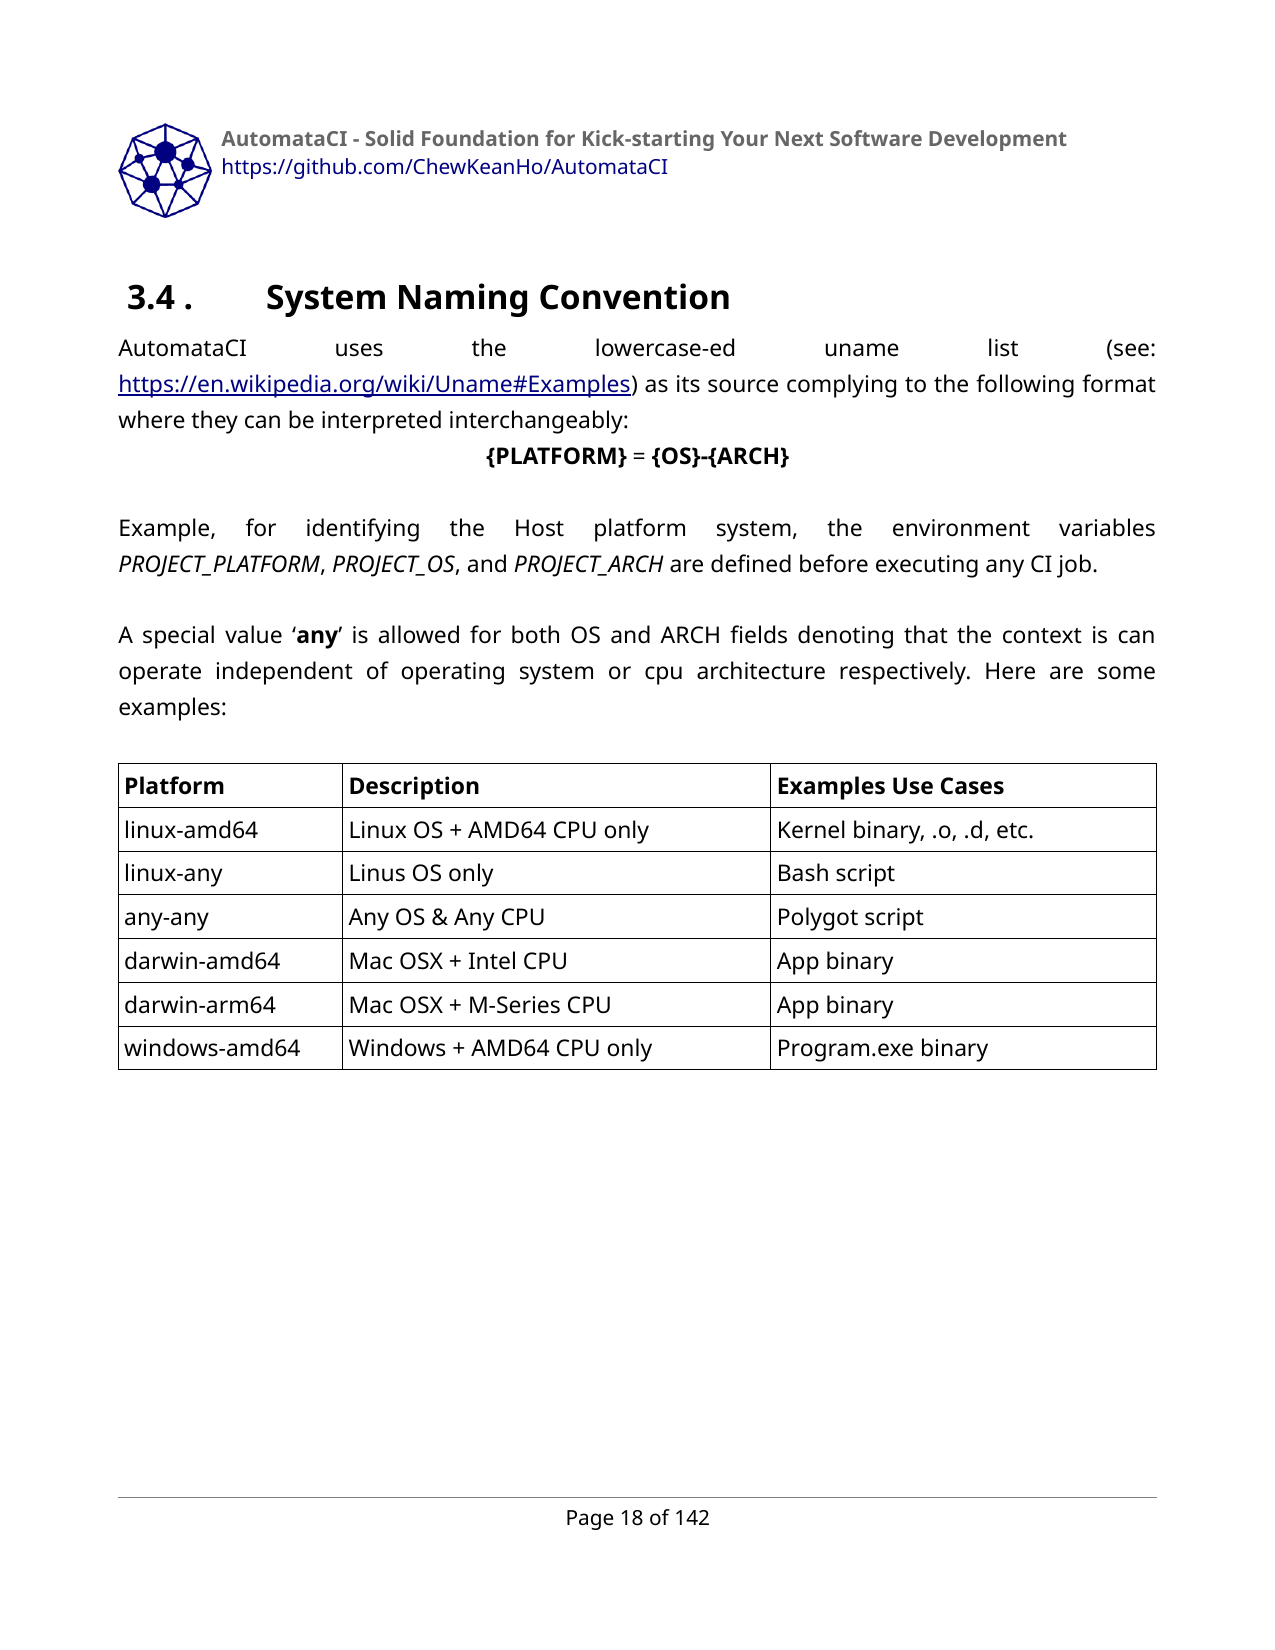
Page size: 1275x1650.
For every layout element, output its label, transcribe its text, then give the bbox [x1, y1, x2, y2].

text A special value ‘any’ is allowed for both OS and ARCH fields denoting that the context is can operate independent of operating system or cpu architecture respectively. Here are some examples: [118, 619, 1157, 722]
table_header Description [343, 764, 770, 807]
subtitle System Naming Convention [118, 274, 1157, 319]
table_cell Mac OSX + Intel CPU [343, 939, 770, 982]
table_cell Linux OS + AMD64 CPU only [343, 808, 770, 851]
table_cell Any OS & Any CPU [343, 895, 770, 938]
table_cell linux-amd64 [119, 808, 342, 851]
table_header Examples Use Cases [771, 764, 1156, 807]
table_cell darwin-arm64 [119, 983, 342, 1026]
text {PLATFORM} = {OS}-{ARCH} [118, 440, 1157, 471]
table_cell linux-any [119, 852, 342, 894]
table_header Platform [119, 764, 342, 807]
table_cell darwin-amd64 [119, 939, 342, 982]
picture [118, 123, 212, 218]
table_cell Linus OS only [343, 852, 770, 894]
text AutomataCI uses the lowercase-ed uname list (see: https://en.wikipedia.org/wiki/Uname#Examples) as its source complying to the following format where they can be interpreted interchangeably: [118, 332, 1157, 435]
table_cell App binary [771, 939, 1156, 982]
table_cell any-any [119, 895, 342, 938]
table_cell Polygot script [771, 895, 1156, 938]
table_cell Windows + AMD64 CPU only [343, 1027, 770, 1069]
table_cell Bash script [771, 852, 1156, 894]
table_cell Kernel binary, .o, .d, etc. [771, 808, 1156, 851]
table_cell App binary [771, 983, 1156, 1026]
table_cell Mac OSX + M-Series CPU [343, 983, 770, 1026]
text Example, for identifying the Host platform system, the environment variables PROJECT_PLATFORM, PROJECT_OS, and PROJECT_ARCH are defined before executing any CI job. [118, 512, 1157, 579]
table_cell Program.exe binary [771, 1027, 1156, 1069]
table_cell windows-amd64 [119, 1027, 342, 1069]
